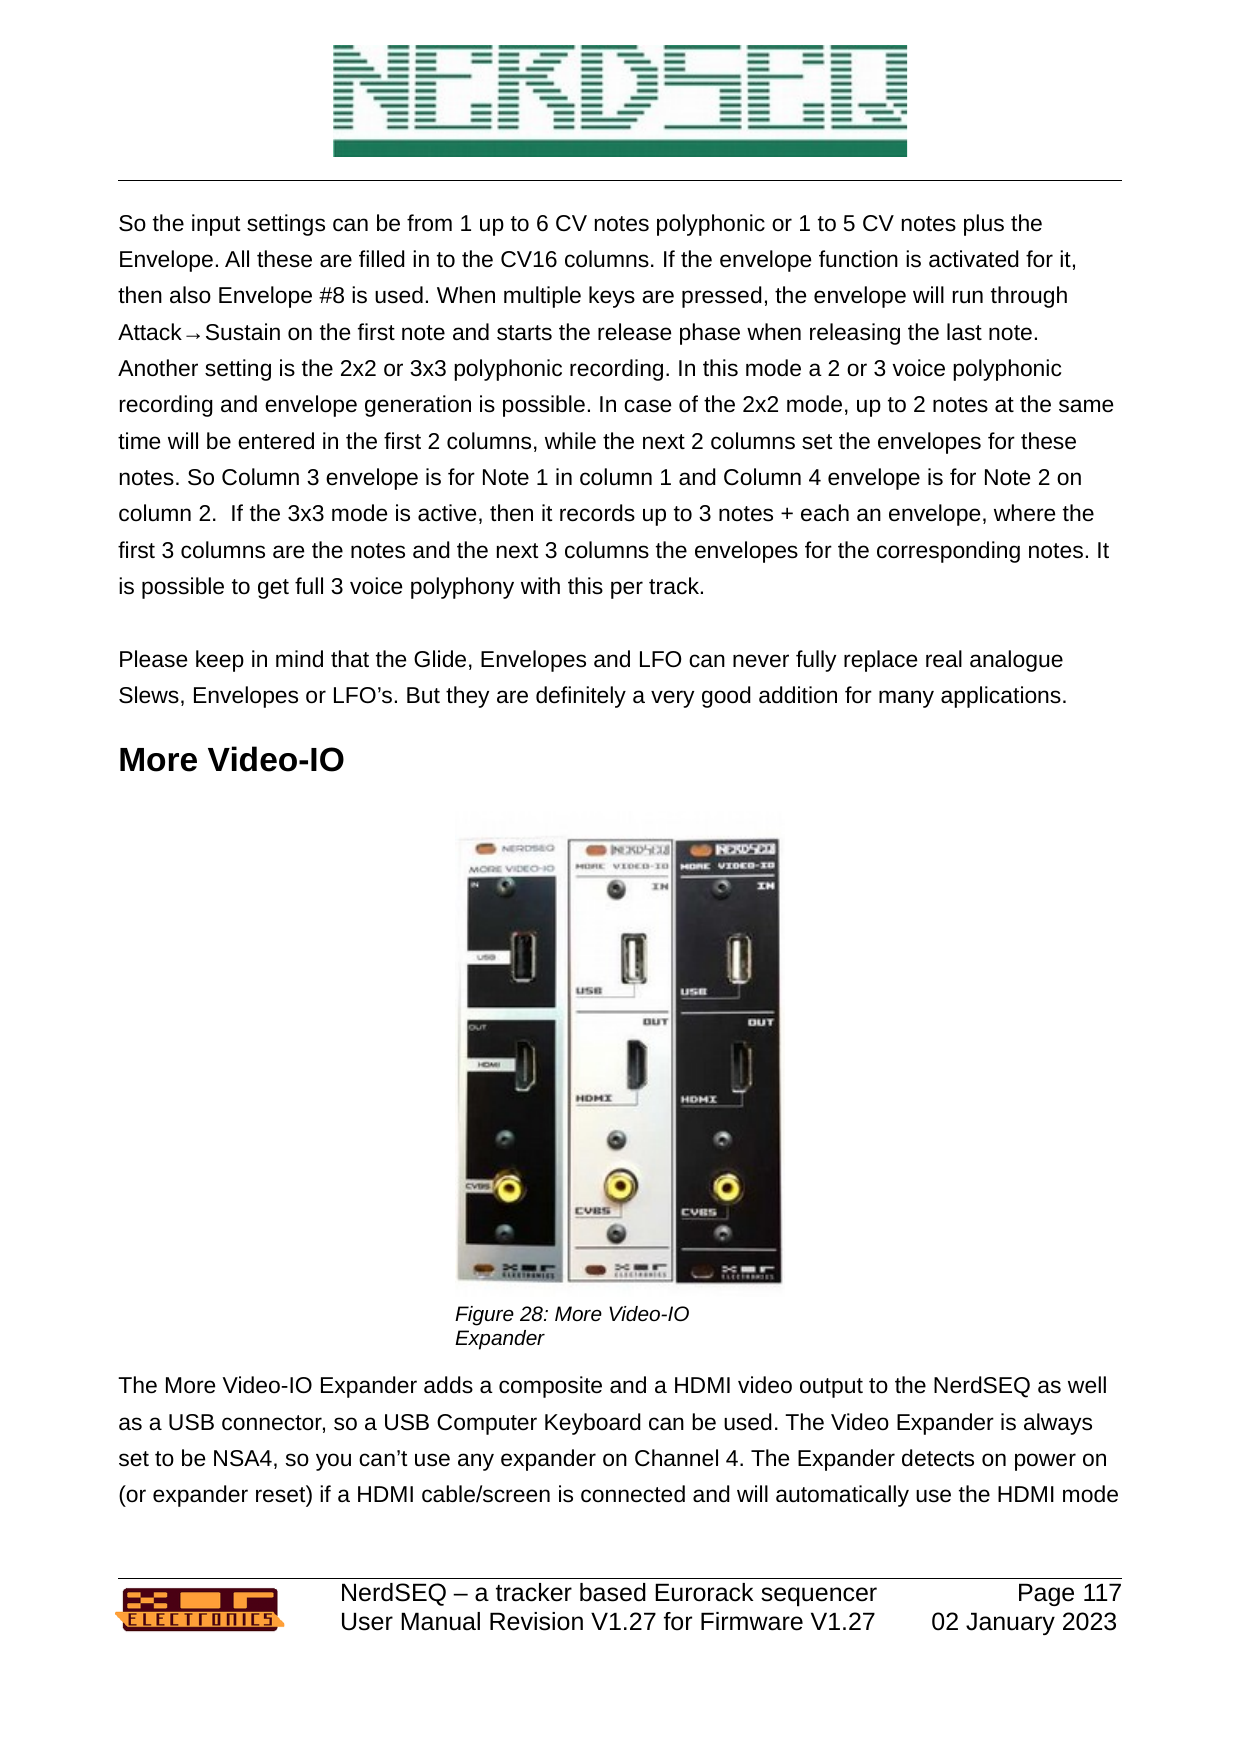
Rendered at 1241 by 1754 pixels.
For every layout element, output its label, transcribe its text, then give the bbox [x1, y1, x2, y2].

subtitle More Video-IO [118, 739, 1122, 778]
text Another setting is the 2x2 or 3x3 polyphonic recording. In this mode a 2 or 3 voice polyphonic recording and envelope generation is possible. In case of the 2x2 mode, up to 2 notes at the same time will be entered in the first 2 columns, while the next 2 columns set the envelopes for these notes. So Column 3 envelope is for Note 1 in column 1 and Column 4 envelope is for Note 2 on column 2. If the 3x3 mode is active, then it records up to 3 notes + each an envelope, where the first 3 columns are the notes and the next 3 columns the envelopes for the corresponding notes. It is possible to get full 3 voice polyphony with this per track. [118, 355, 1122, 599]
picture [455, 811, 786, 1297]
text Please keep in mind that the Glide, Envelopes and LFO can never fully replace real analogue Slews, Envelopes or LFO’s. But they are definitely a very good addition for many applications. [118, 646, 1122, 708]
text The More Video-IO Expander adds a composite and a HDMI video output to the NerdSEQ as well as a USB connector, so a USB Computer Keyboard can be used. The Video Expander is always set to be NSA4, so you can’t use any expander on Channel 4. The Expander detects on power on (or expander reset) if a HDMI cable/screen is connected and will automatically use the HDMI mode [118, 1372, 1122, 1508]
picture [115, 1584, 285, 1634]
text So the input settings can be from 1 up to 6 CV notes polyphonic or 1 to 5 CV notes plus the Envelope. All these are filled in to the CV16 columns. If the envelope function is activated for it, then also Envelope #8 is used. When multiple keys are pressed, the envelope will run through Attack→Sustain on the first note and starts the release phase when releasing the last note. [118, 209, 1122, 345]
picture [333, 45, 908, 157]
text Figure 28: More Video-IO Expander [455, 1297, 785, 1349]
